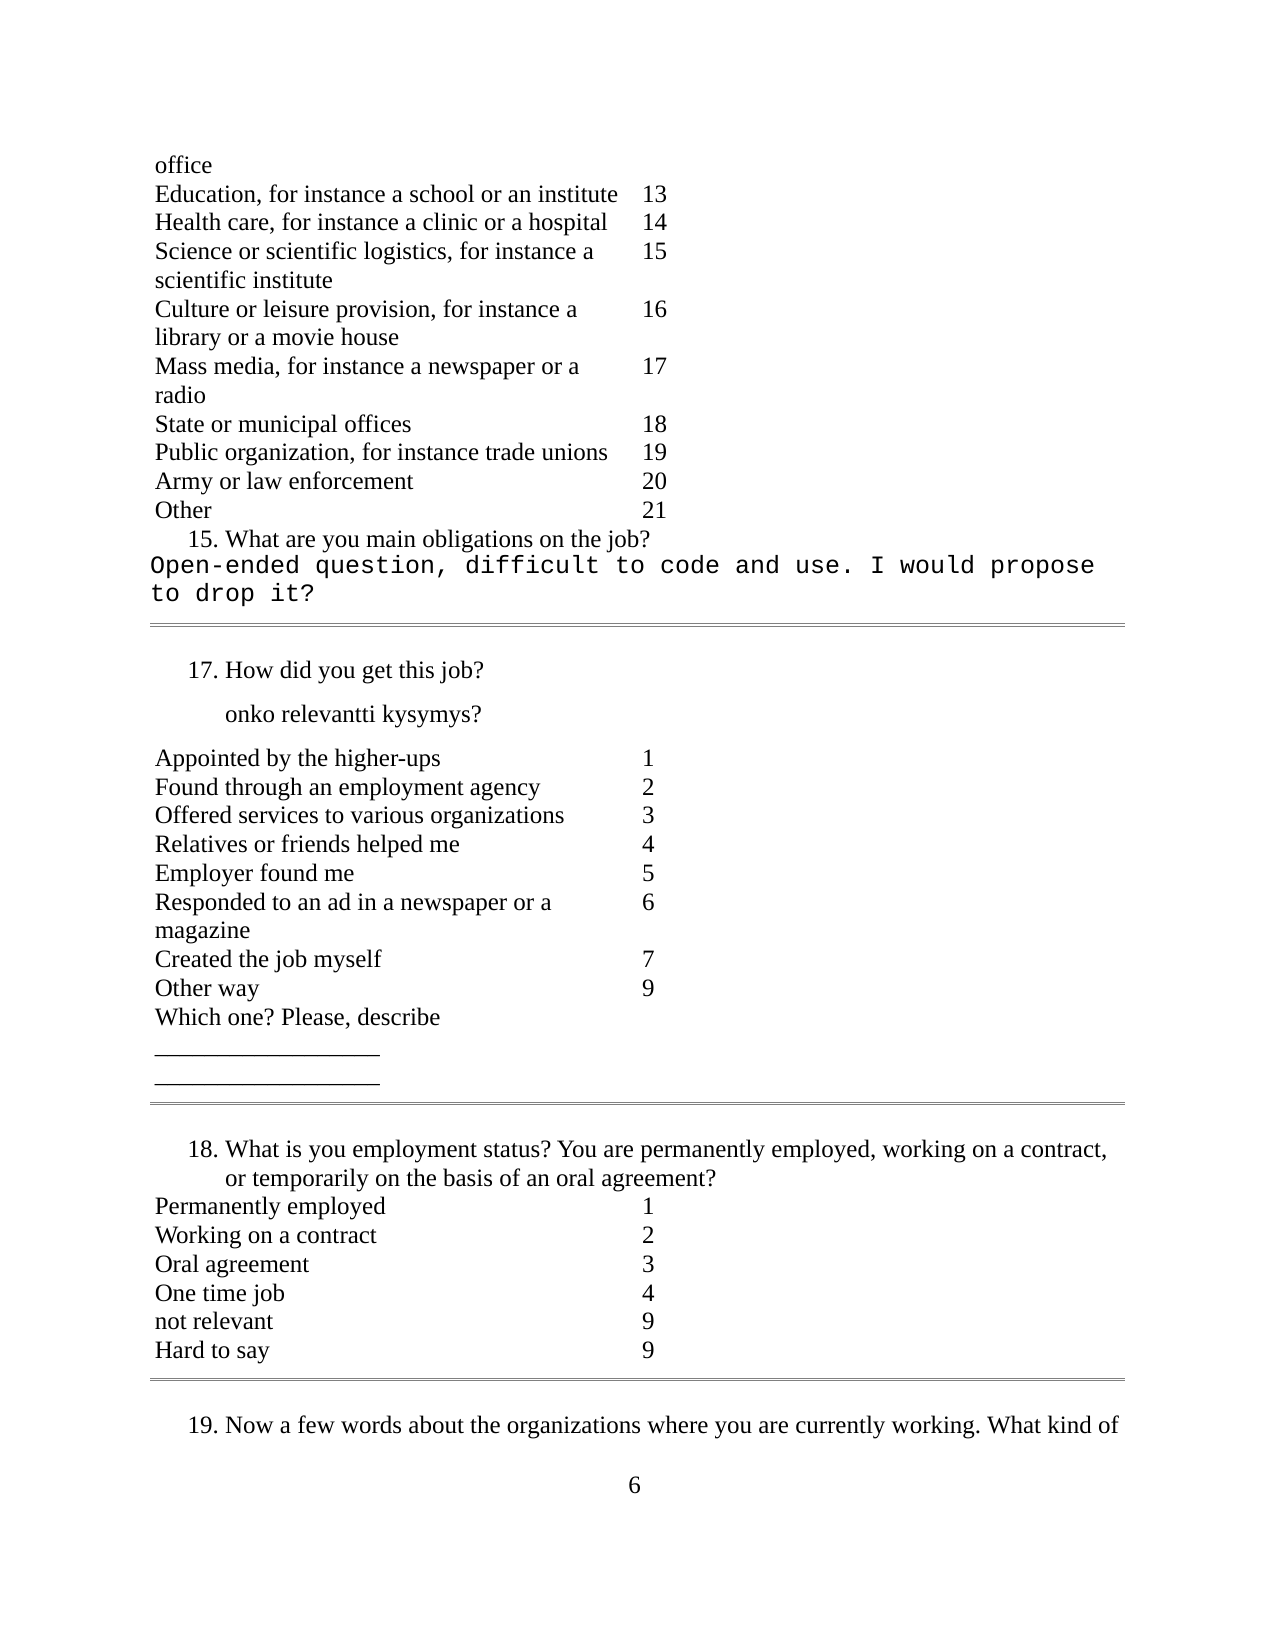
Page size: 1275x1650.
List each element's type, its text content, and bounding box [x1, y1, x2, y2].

table_cell 5 [638, 858, 1125, 887]
table_cell 13 [638, 179, 1125, 207]
table_cell Responded to an ad in a newspaper or a magazine [150, 887, 637, 944]
table_cell 9 [638, 1306, 1125, 1335]
table_header 1 [638, 743, 1125, 772]
table_cell 3 [638, 800, 1125, 829]
table_cell Employer found me [150, 858, 637, 887]
table_cell Public organization, for instance trade unions [150, 438, 637, 466]
table_cell 16 [638, 294, 1125, 351]
table_cell [638, 1030, 1125, 1059]
table_cell One time job [150, 1278, 637, 1306]
table_cell not relevant [150, 1306, 637, 1335]
table_cell Offered services to various organizations [150, 800, 637, 829]
table_cell 4 [638, 829, 1125, 858]
table_cell __________________ [150, 1059, 637, 1088]
list Now a few words about the organizations where you are currently working. What kind of [187, 1410, 1125, 1439]
table_cell Mass media, for instance a newspaper or a radio [150, 351, 637, 409]
table_cell 20 [638, 466, 1125, 495]
table_cell Which one? Please, describe [150, 1002, 637, 1030]
list What are you main obligations on the job? [187, 524, 1125, 552]
table_cell __________________ [150, 1030, 637, 1059]
text Open-ended question, difficult to code and use. I would propose to drop it? [150, 552, 1125, 609]
table_cell Created the job myself [150, 944, 637, 973]
table_cell 14 [638, 208, 1125, 236]
table_cell 7 [638, 944, 1125, 973]
table_cell 4 [638, 1278, 1125, 1306]
table_cell Oral agreement [150, 1249, 637, 1278]
table_header Appointed by the higher-ups [150, 743, 637, 772]
text onko relevantti kysymys? [225, 699, 1125, 728]
table_cell 15 [638, 236, 1125, 294]
table_cell Health care, for instance a clinic or a hospital [150, 208, 637, 236]
table_cell 21 [638, 495, 1125, 524]
table_cell 9 [638, 1335, 1125, 1364]
table_cell State or municipal offices [150, 409, 637, 437]
table_cell 3 [638, 1249, 1125, 1278]
table_cell [638, 1059, 1125, 1088]
table_cell 9 [638, 973, 1125, 1002]
table_header 1 [638, 1191, 1125, 1220]
table_cell 2 [638, 772, 1125, 800]
list What is you employment status? You are permanently employed, working on a contract, or temporarily on the basis of an oral agreement? [187, 1134, 1125, 1191]
table_cell [638, 1002, 1125, 1030]
table_cell Army or law enforcement [150, 466, 637, 495]
table_cell office [150, 150, 637, 179]
table_cell Relatives or friends helped me [150, 829, 637, 858]
list How did you get this job? [187, 655, 1125, 684]
table_cell 2 [638, 1220, 1125, 1249]
table_cell 19 [638, 438, 1125, 466]
table_cell Culture or leisure provision, for instance a library or a movie house [150, 294, 637, 351]
table_cell 18 [638, 409, 1125, 437]
table_cell Found through an employment agency [150, 772, 637, 800]
table_cell [638, 150, 1125, 179]
table_header Permanently employed [150, 1191, 637, 1220]
table_cell 6 [638, 887, 1125, 944]
table_cell Other [150, 495, 637, 524]
table_cell Other way [150, 973, 637, 1002]
table_cell Science or scientific logistics, for instance a scientific institute [150, 236, 637, 294]
table_cell 17 [638, 351, 1125, 409]
table_cell Hard to say [150, 1335, 637, 1364]
table_cell Working on a contract [150, 1220, 637, 1249]
table_cell Education, for instance a school or an institute [150, 179, 637, 207]
